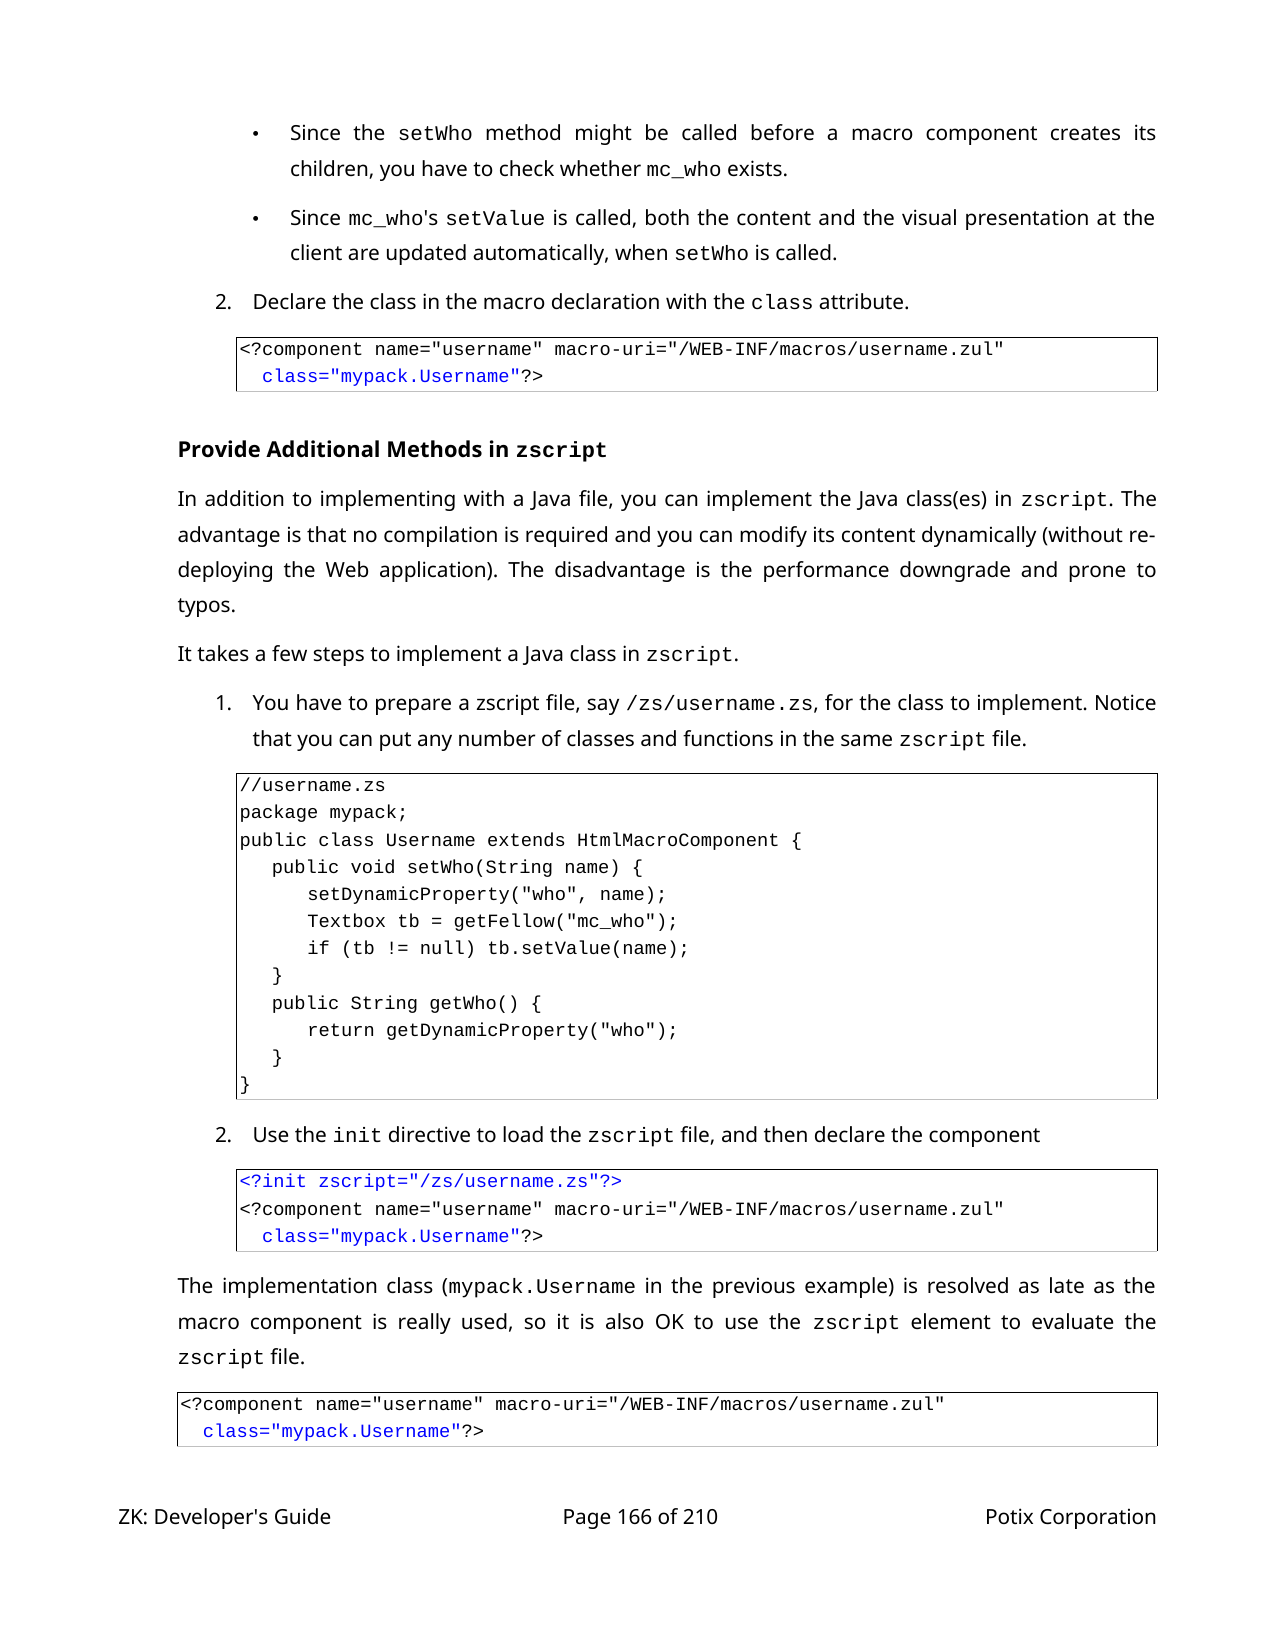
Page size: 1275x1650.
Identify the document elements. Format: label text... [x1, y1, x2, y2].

list Since the setWho method might be called before a macro component creates its children, you have to check whether mc_who exists. [252, 118, 1157, 182]
text In addition to implementing with a Java file, you can implement the Java class(es) in zscript. The advantage is that no compilation is required and you can modify its content dynamically (without re-deploying the Web application). The disadvantage is the performance downgrade and prone to typos. [177, 484, 1157, 618]
text class="mypack.Username"?> [237, 1223, 1157, 1251]
list Since mc_who's setValue is called, both the content and the visual presentation at the client are updated automatically, when setWho is called. [252, 203, 1157, 267]
list Declare the class in the macro declaration with the class attribute. [215, 287, 1157, 316]
list Use the init directive to load the zscript file, and then declare the component [215, 1120, 1157, 1148]
text Textbox tb = getFellow("mc_who"); [237, 909, 1157, 933]
text return getDynamicProperty("who"); [237, 1018, 1157, 1042]
text class="mypack.Username"?> [237, 364, 1157, 391]
text setDynamicProperty("who", name); [237, 882, 1157, 906]
text } [237, 1072, 1157, 1099]
text public class Username extends HtmlMacroComponent { [237, 827, 1157, 852]
text <?component name="username" macro-uri="/WEB-INF/macros/username.zul" [178, 1393, 1157, 1416]
text The implementation class (mypack.Username in the previous example) is resolved as late as the macro component is really used, so it is also OK to use the zscript element to evaluate the zscript file. [177, 1271, 1157, 1371]
text //username.zs [237, 774, 1157, 797]
text <?component name="username" macro-uri="/WEB-INF/macros/username.zul" [237, 338, 1157, 361]
text } [237, 1045, 1157, 1069]
list You have to prepare a zscript file, say /zs/username.zs, for the class to implement. Notice that you can put any number of classes and functions in the same zscript file. [215, 688, 1157, 752]
text if (tb != null) tb.setValue(name); [237, 936, 1157, 960]
text public String getWho() { [237, 991, 1157, 1015]
text } [237, 963, 1157, 988]
text public void setWho(String name) { [237, 854, 1157, 879]
text class="mypack.Username"?> [178, 1419, 1157, 1446]
text It takes a few steps to implement a Java class in zscript. [177, 639, 1157, 668]
subtitle Provide Additional Methods in zscript [177, 434, 1157, 464]
text <?init zscript="/zs/username.zs"?> [237, 1170, 1157, 1193]
text package mypack; [237, 800, 1157, 824]
text <?component name="username" macro-uri="/WEB-INF/macros/username.zul" [237, 1196, 1157, 1221]
